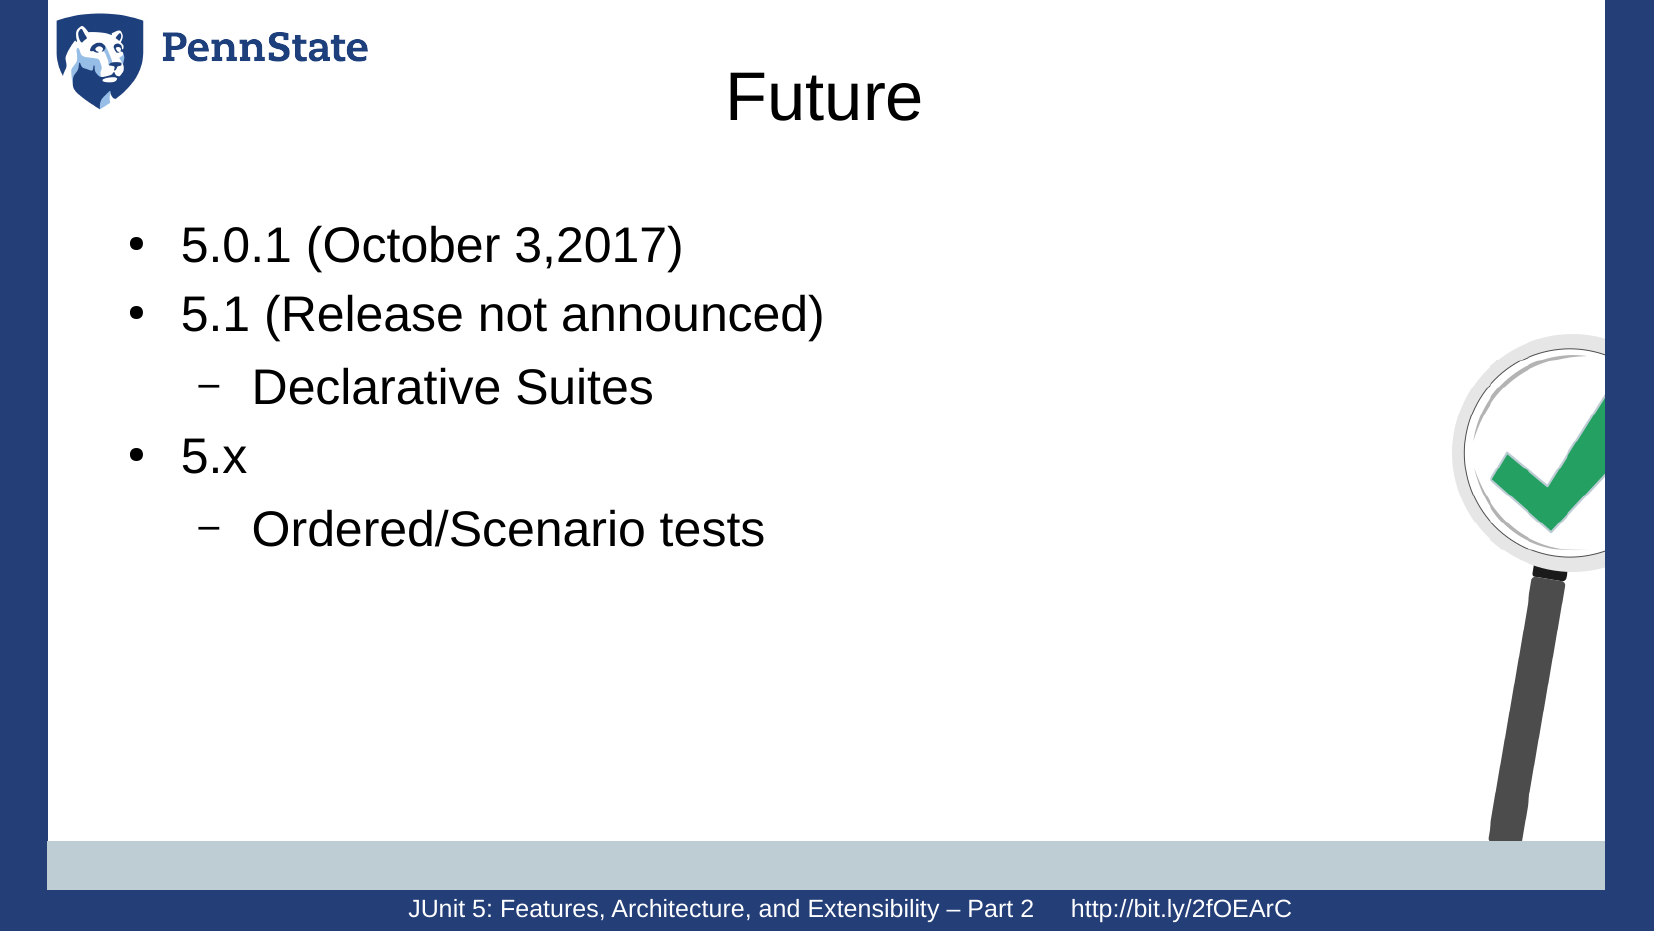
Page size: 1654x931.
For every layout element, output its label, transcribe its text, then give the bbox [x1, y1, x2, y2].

picture [1452, 334, 1605, 841]
list 5.0.1 (October 3,2017) 5.1 (Release not announced) Declarative Suites 5.x Ordered/Scenario tests [109, 217, 1401, 736]
picture [48, 0, 411, 152]
title Future [60, 19, 1591, 175]
